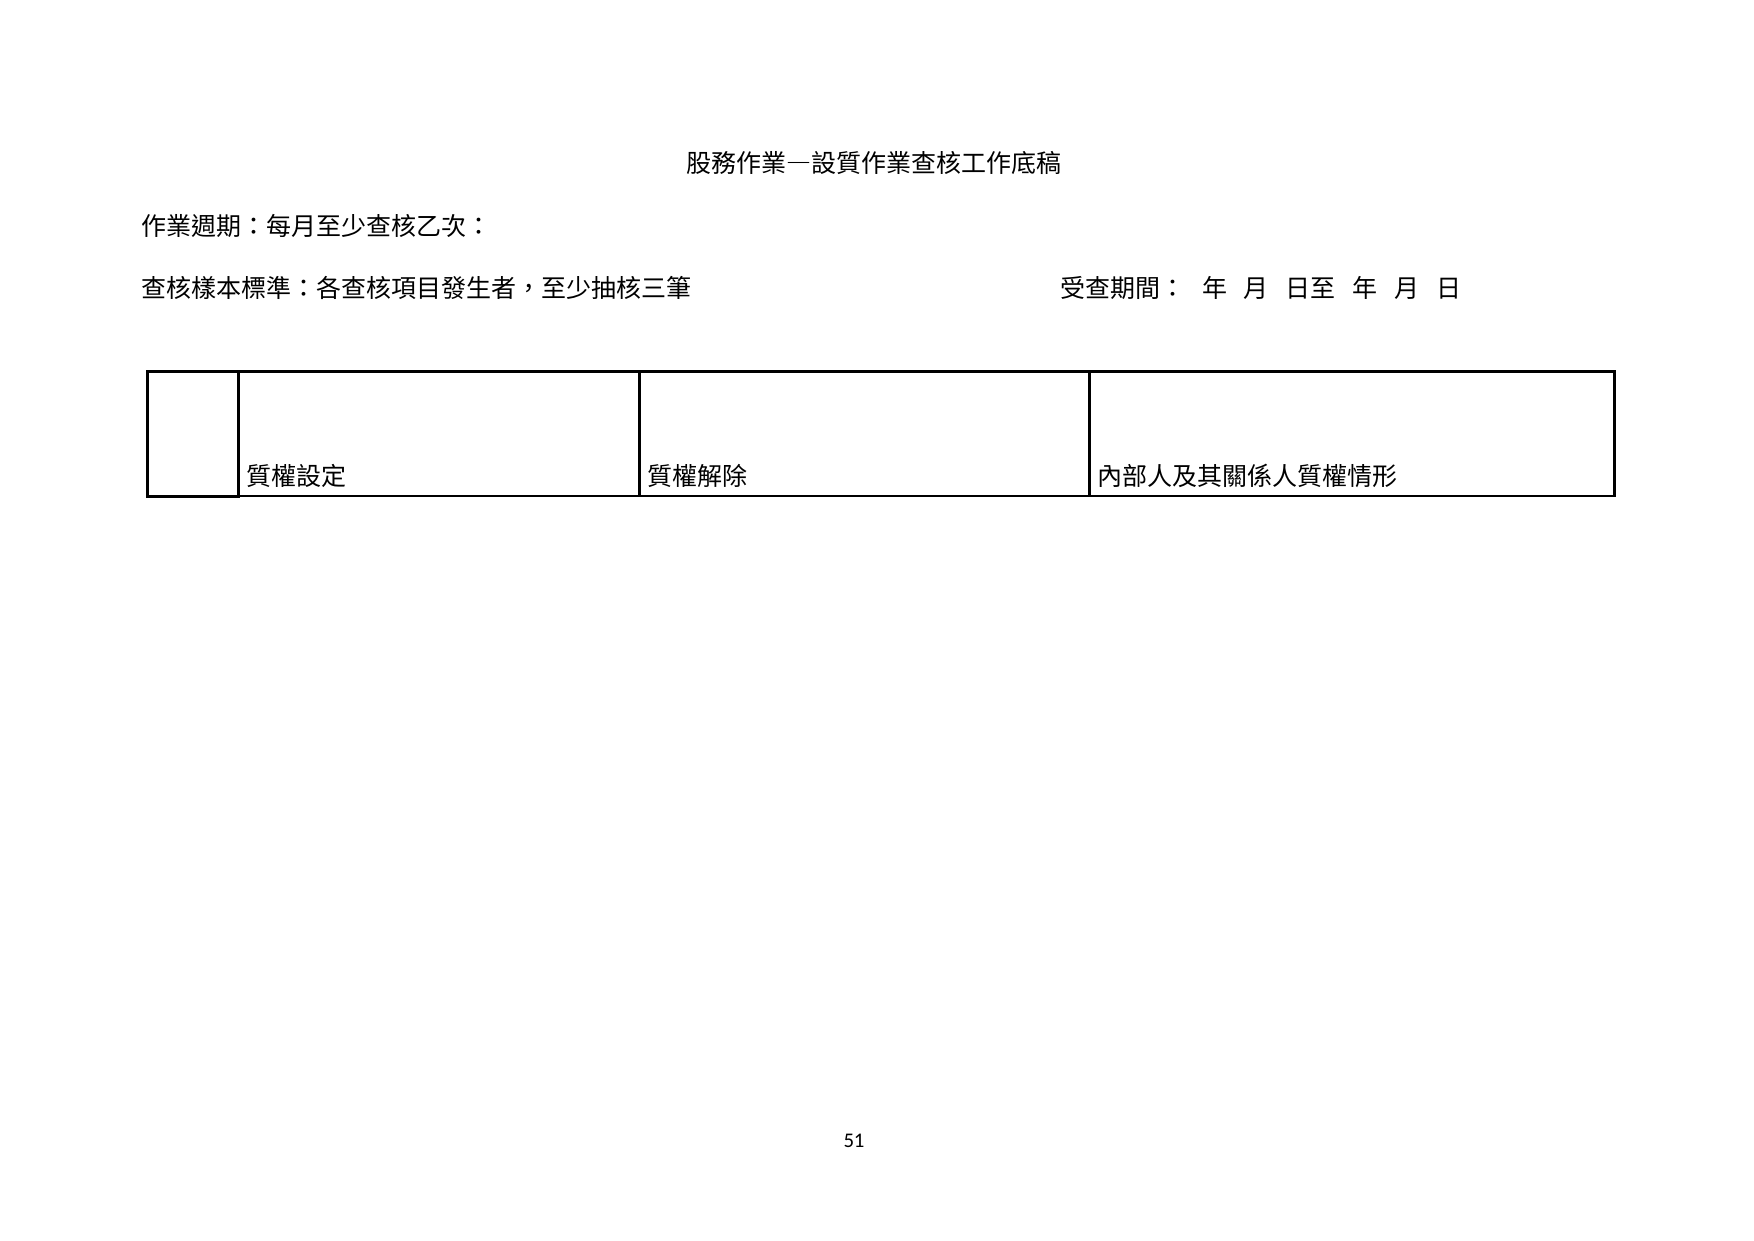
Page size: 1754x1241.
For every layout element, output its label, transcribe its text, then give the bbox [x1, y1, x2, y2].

text 作業週期：每月至少查核乙次： [139, 183, 1523, 245]
table_header 質權解除 [641, 373, 1088, 495]
text 股務作業―設質作業查核工作底稿 [139, 120, 1606, 183]
table_header 質權設定 [240, 373, 638, 495]
text 查核樣本標準：各查核項目發生者，至少抽核三筆 受查期間： 年 月 日至 年 月 日 [139, 245, 1606, 308]
table_header 設質作業 [149, 373, 237, 495]
table_header 內部人及其關係人質權情形 [1091, 373, 1613, 495]
